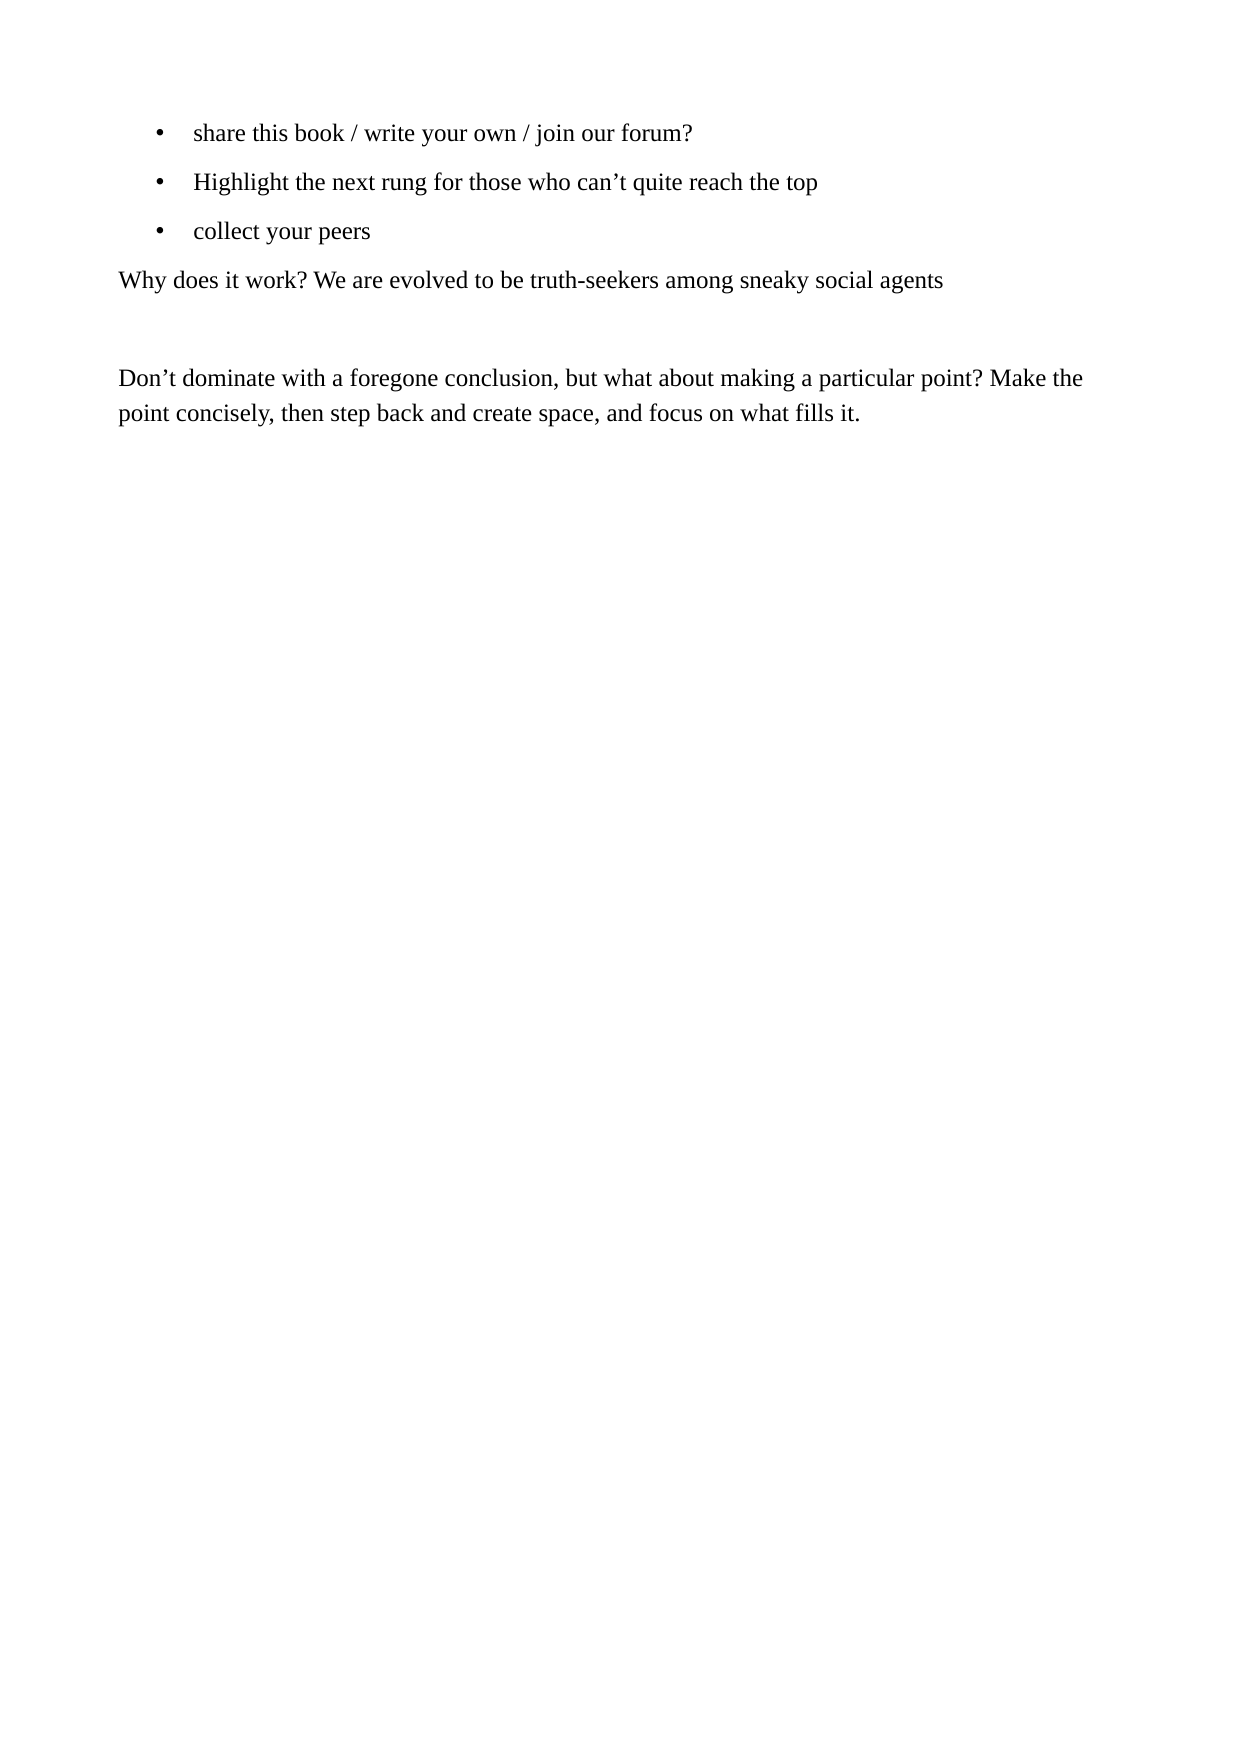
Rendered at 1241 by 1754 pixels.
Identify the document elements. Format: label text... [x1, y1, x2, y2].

text Why does it work? We are evolved to be truth-seekers among sneaky social agents [118, 265, 1122, 294]
list share this book / write your own / join our forum? [156, 118, 1122, 147]
text Don’t dominate with a foregone conclusion, but what about making a particular point? Make the point concisely, then step back and create space, and focus on what fills it. [118, 363, 1122, 427]
list collect your peers [156, 216, 1122, 245]
list Highlight the next rung for those who can’t quite reach the top [156, 167, 1122, 196]
